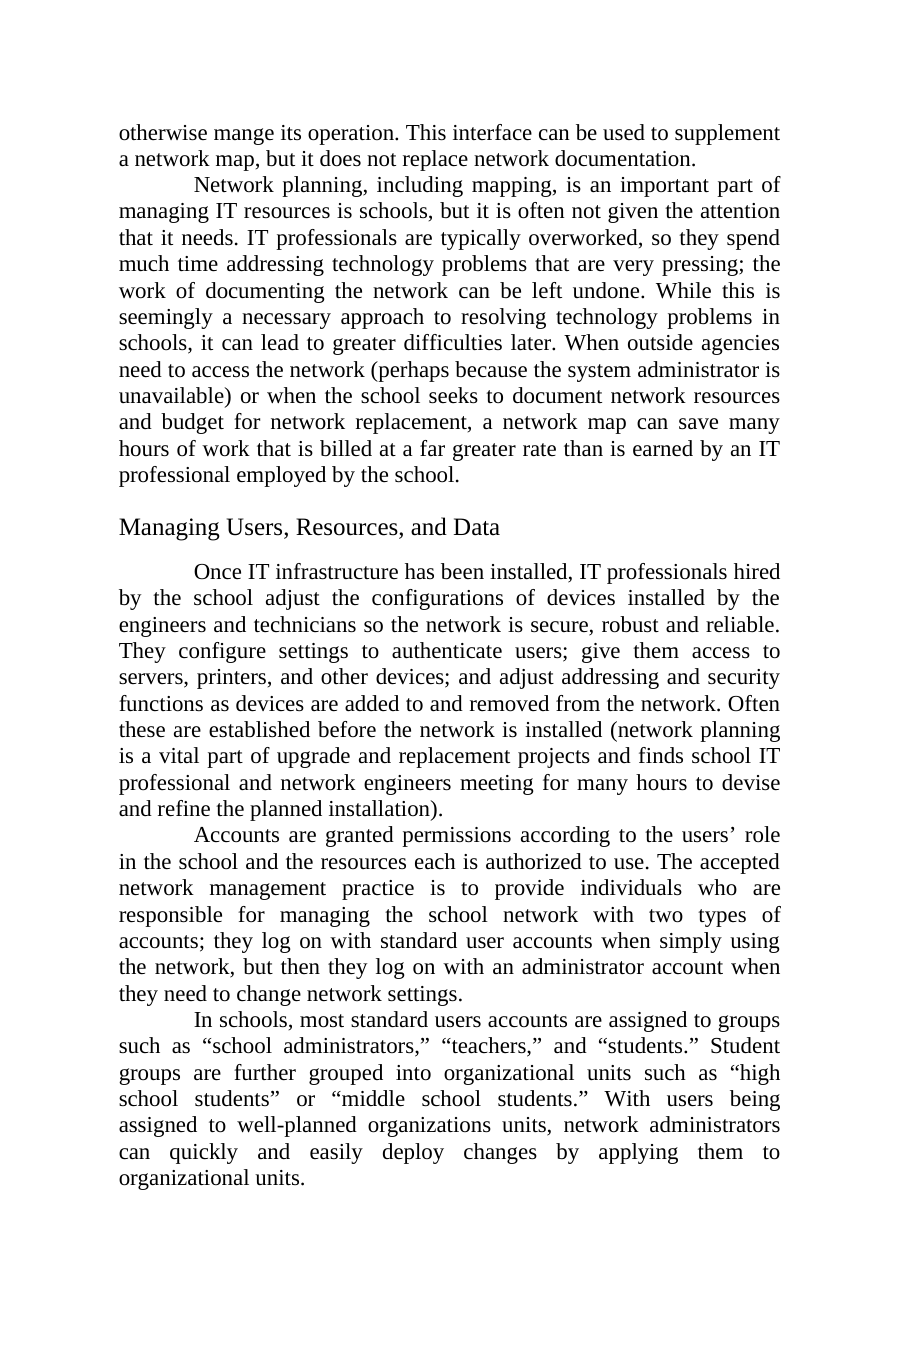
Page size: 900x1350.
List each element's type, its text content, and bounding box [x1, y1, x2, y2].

text otherwise mange its operation. This interface can be used to supplement a network map, but it does not replace network documentation. [118, 118, 781, 171]
text In schools, most standard users accounts are assigned to groups such as “school administrators,” “teachers,” and “students.” Student groups are further grouped into organizational units such as “high school students” or “middle school students.” With users being assigned to well-planned organizations units, network administrators can quickly and easily deploy changes by applying them to organizational units. [118, 1006, 781, 1191]
subtitle Managing Users, Resources, and Data [118, 512, 781, 541]
text Network planning, including mapping, is an important part of managing IT resources is schools, but it is often not given the attention that it needs. IT professionals are typically overworked, so they spend much time addressing technology problems that are very pressing; the work of documenting the network can be left undone. While this is seemingly a necessary approach to resolving technology problems in schools, it can lead to greater difficulties later. When outside agencies need to access the network (perhaps because the system administrator is unavailable) or when the school seeks to document network resources and budget for network replacement, a network map can save many hours of work that is billed at a far greater rate than is earned by an IT professional employed by the school. [118, 171, 781, 487]
text Once IT infrastructure has been installed, IT professionals hired by the school adjust the configurations of devices installed by the engineers and technicians so the network is secure, robust and reliable. They configure settings to authenticate users; give them access to servers, printers, and other devices; and adjust addressing and security functions as devices are added to and removed from the network. Often these are established before the network is installed (network planning is a vital part of upgrade and replacement projects and finds school IT professional and network engineers meeting for many hours to devise and refine the planned installation). [118, 558, 781, 822]
text Accounts are granted permissions according to the users’ role in the school and the resources each is authorized to use. The accepted network management practice is to provide individuals who are responsible for managing the school network with two types of accounts; they log on with standard user accounts when simply using the network, but then they log on with an administrator account when they need to change network settings. [118, 822, 781, 1006]
